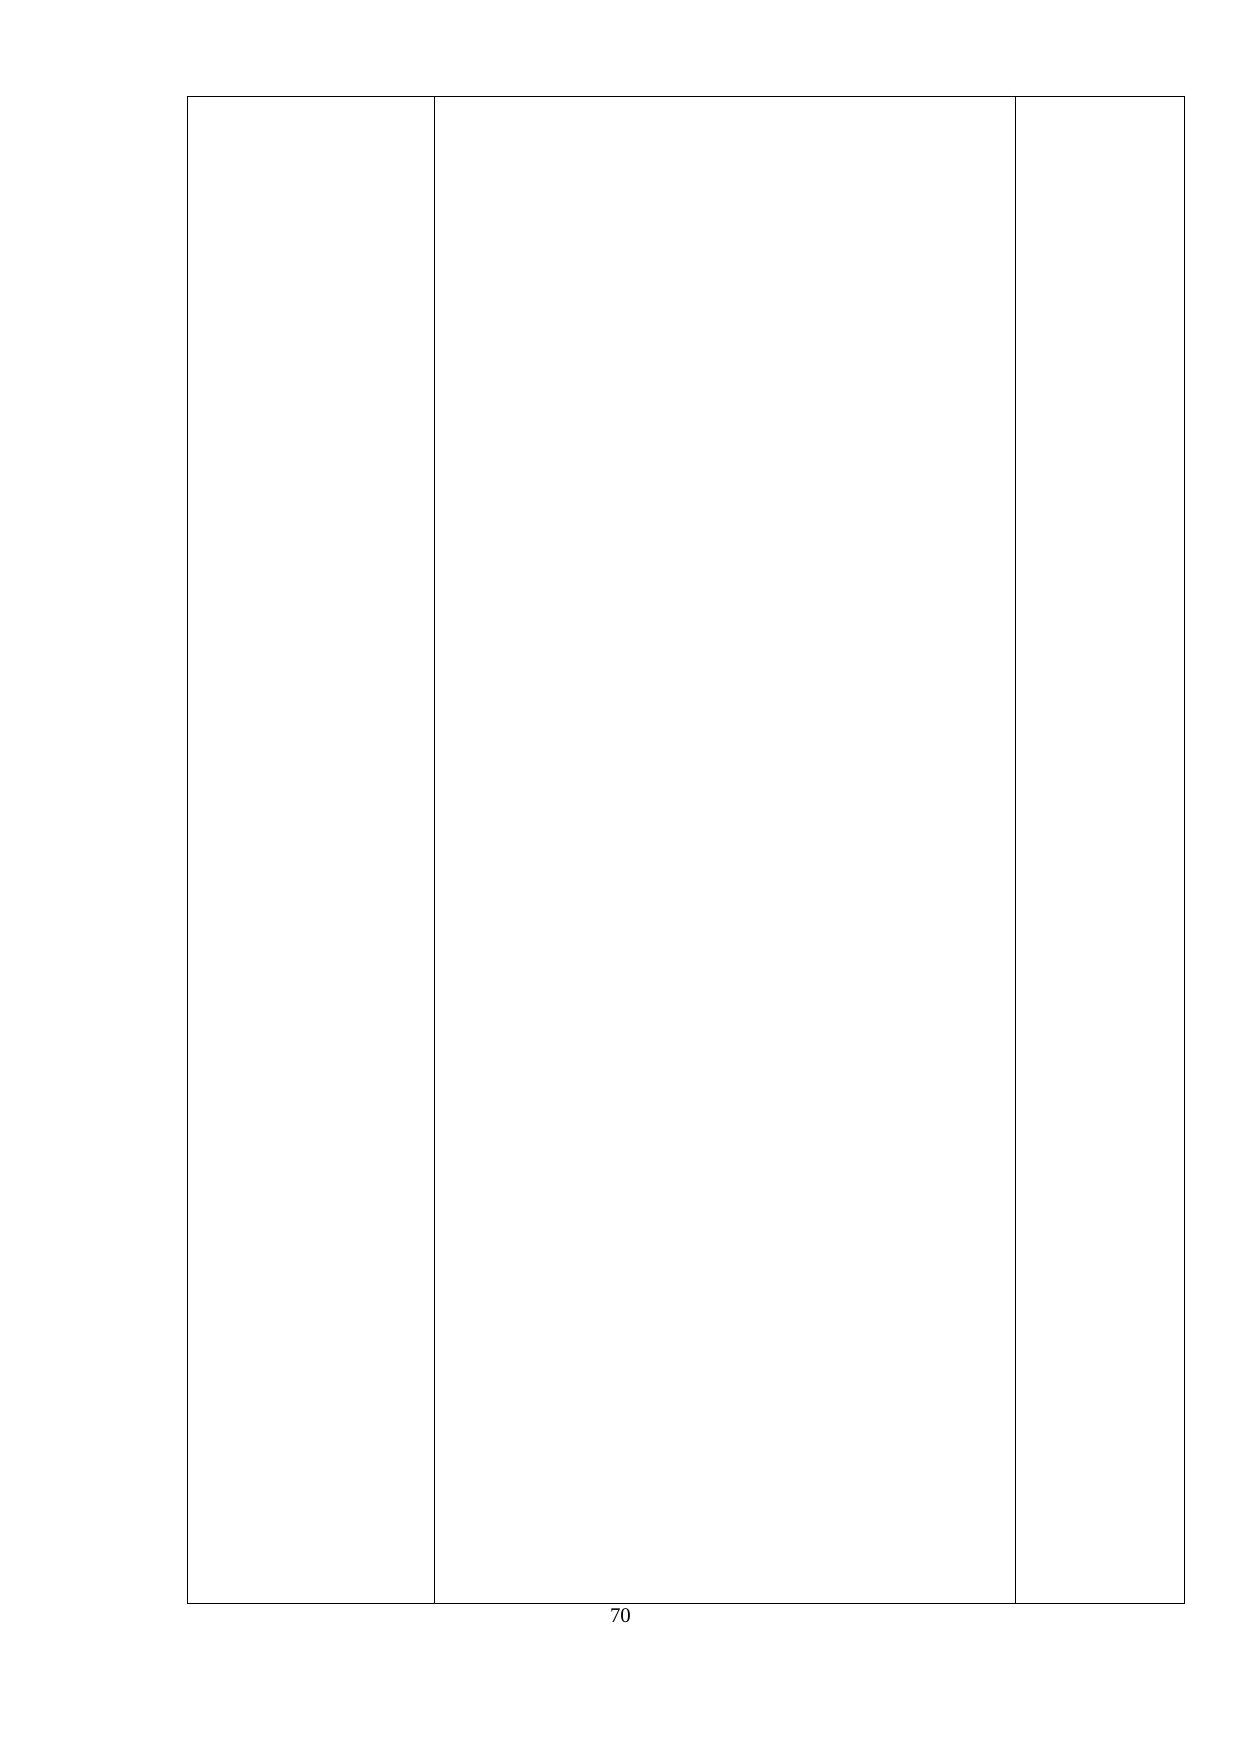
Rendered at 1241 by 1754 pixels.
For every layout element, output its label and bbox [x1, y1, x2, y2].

table_cell [1016, 97, 1184, 1603]
table_cell [435, 97, 1015, 1603]
table_cell [188, 97, 434, 1603]
